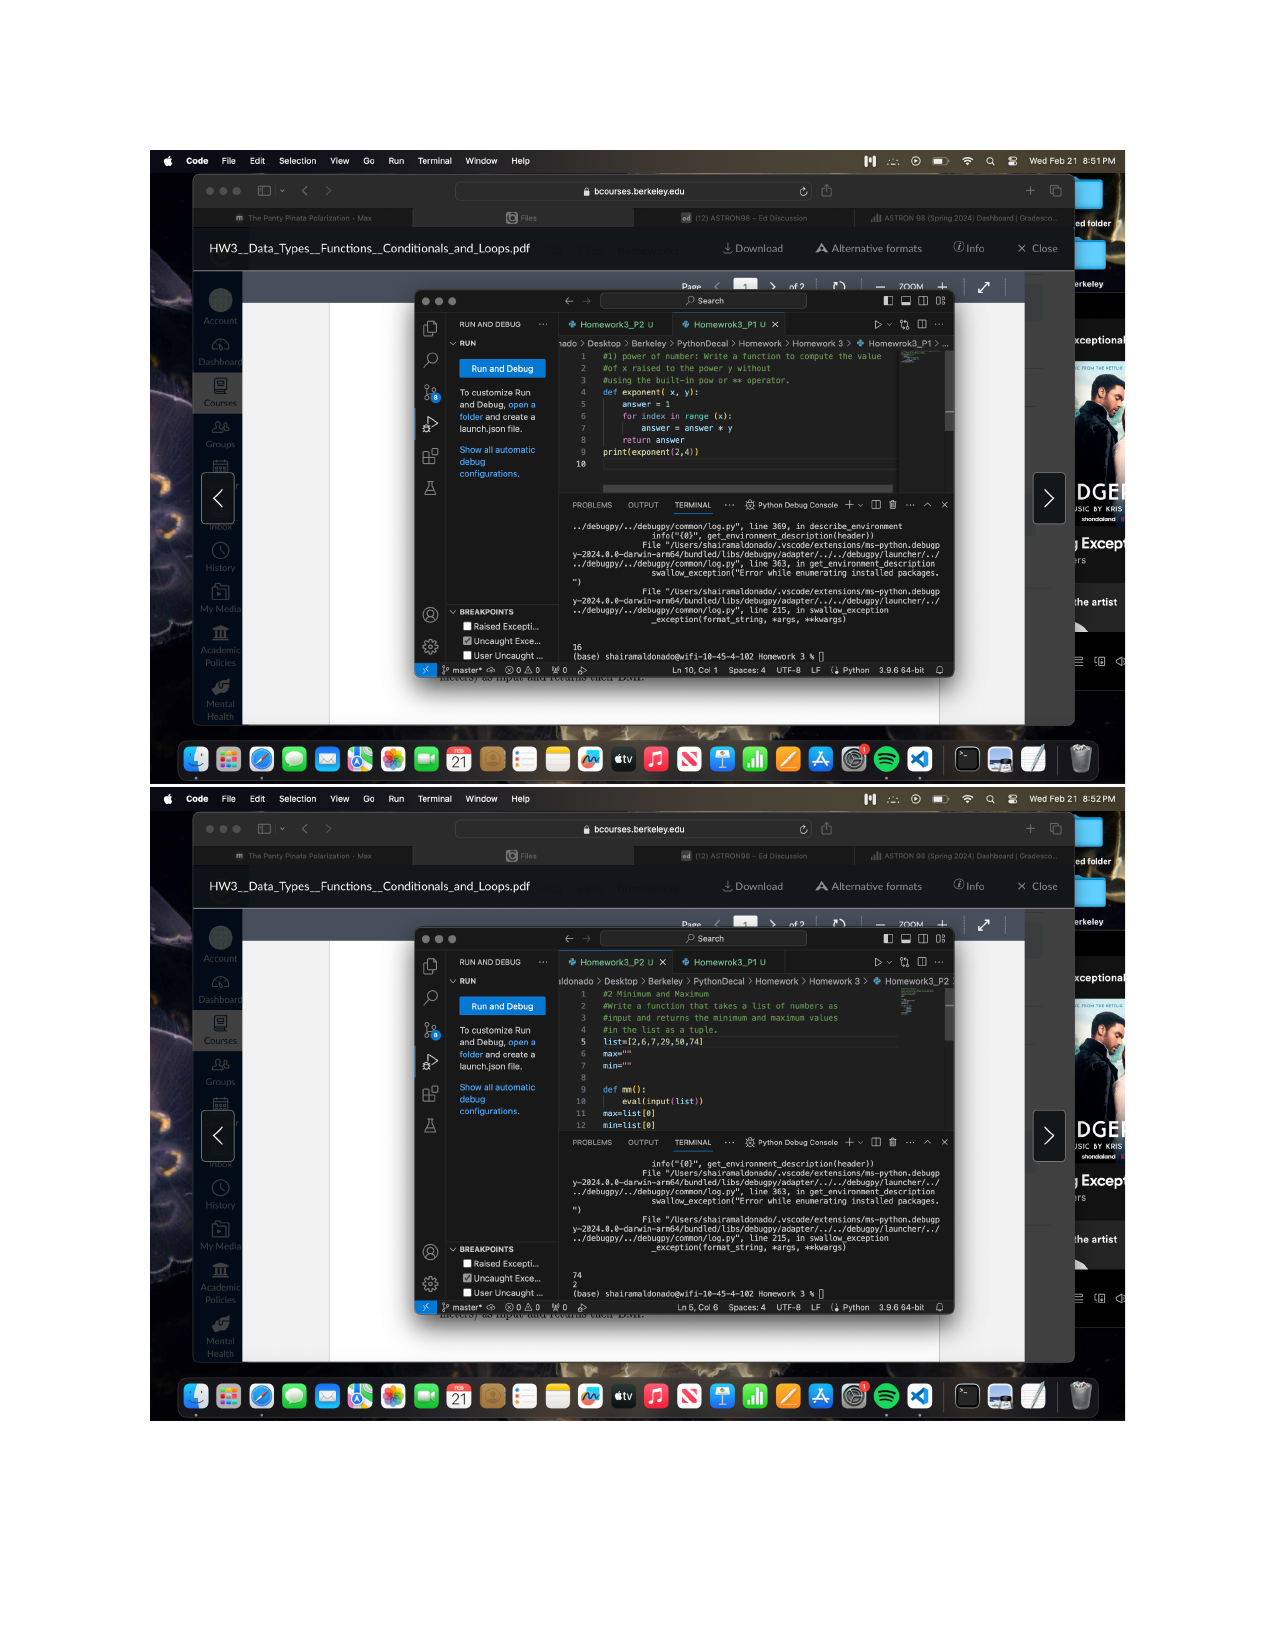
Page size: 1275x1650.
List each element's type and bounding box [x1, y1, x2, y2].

picture [150, 787, 1125, 1421]
picture [150, 150, 1125, 784]
